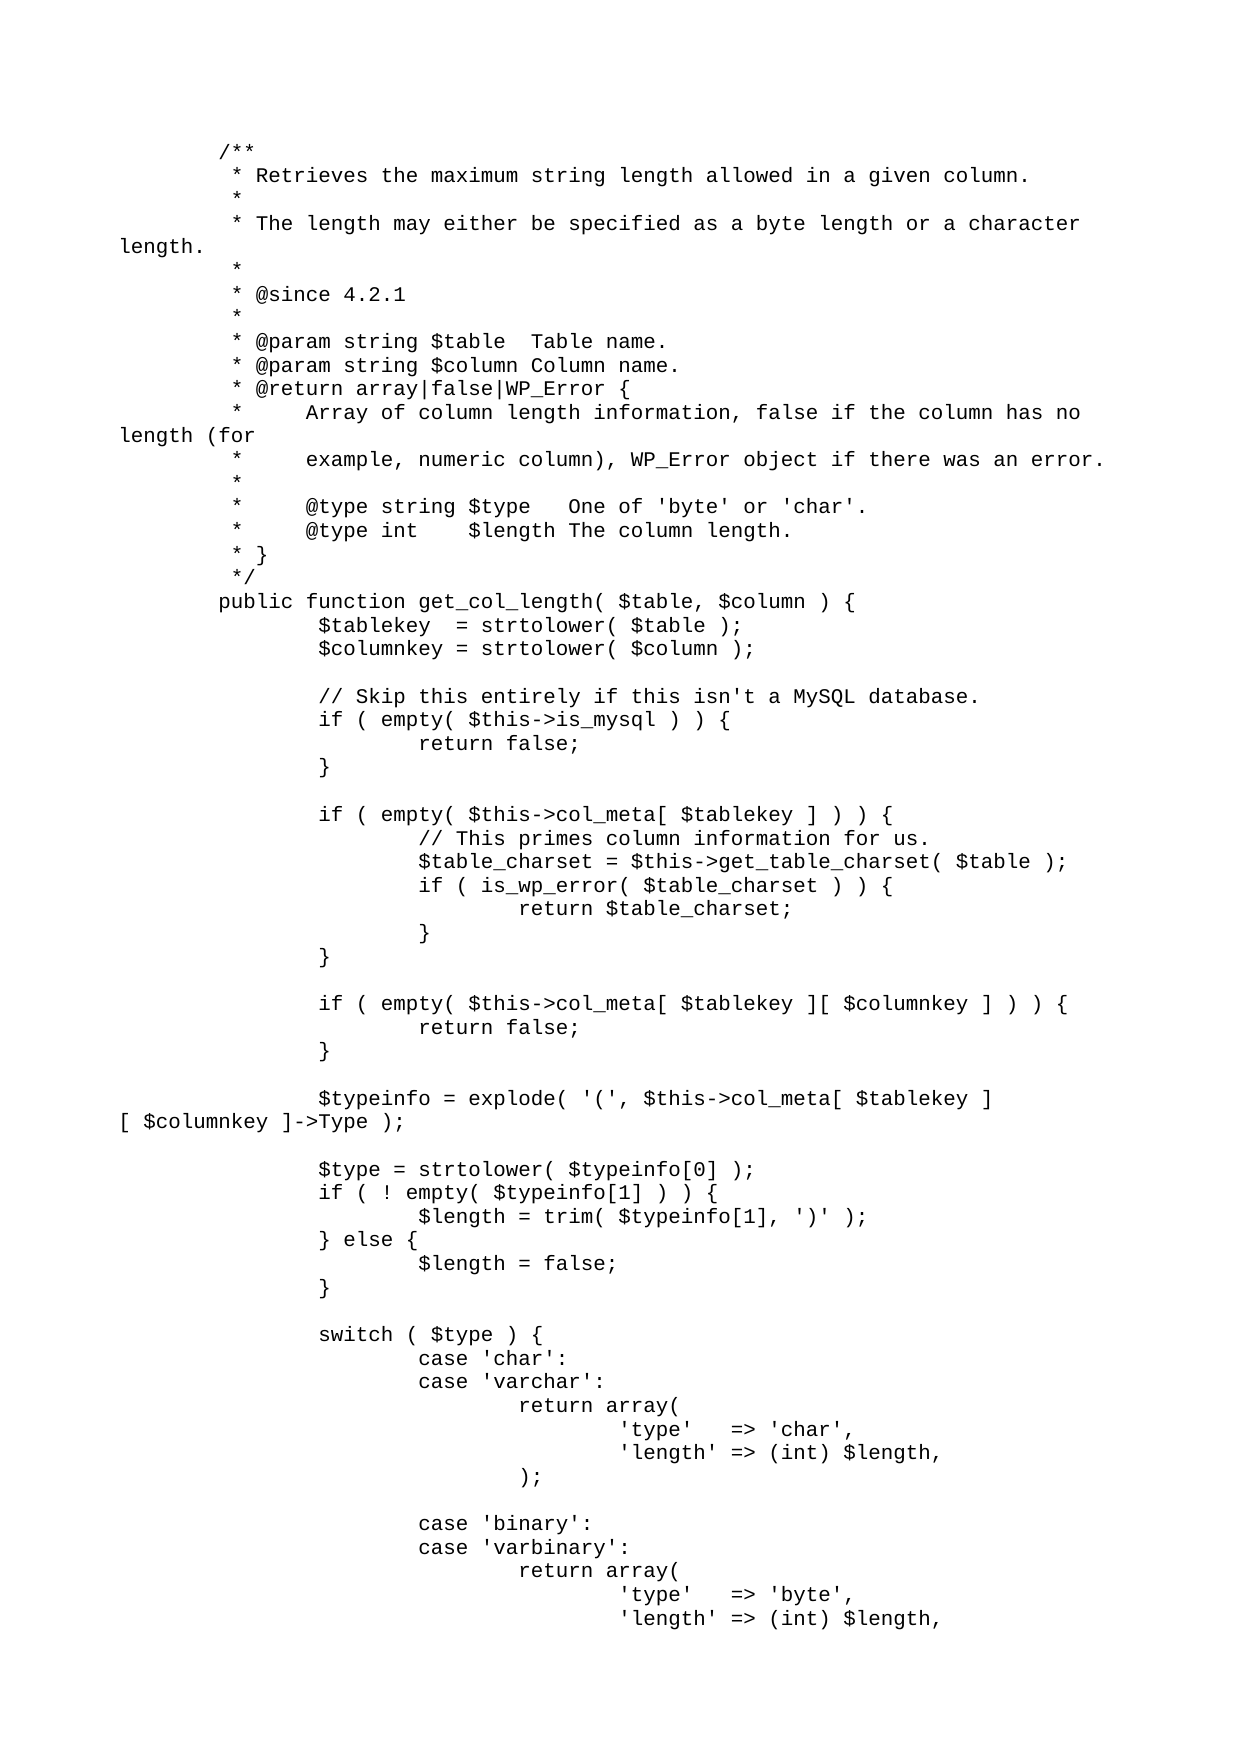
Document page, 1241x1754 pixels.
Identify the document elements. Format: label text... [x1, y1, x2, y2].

text * @type string $type One of 'byte' or 'char'. [118, 496, 1122, 520]
text 'type' => 'char', [118, 1419, 1122, 1442]
text return array( [118, 1395, 1122, 1419]
text /** [118, 142, 1122, 165]
text * @param string $table Table name. [118, 331, 1122, 354]
text return array( [118, 1561, 1122, 1584]
text switch ( $type ) { [118, 1324, 1122, 1348]
text */ [118, 567, 1122, 591]
text } [118, 757, 1122, 780]
text } [118, 922, 1122, 946]
text // Skip this entirely if this isn't a MySQL database. [118, 686, 1122, 709]
text * [118, 260, 1122, 284]
text return $table_charset; [118, 898, 1122, 922]
text * @return array|false|WP_Error { [118, 378, 1122, 402]
text if ( empty( $this->is_mysql ) ) { [118, 709, 1122, 733]
text ); [118, 1466, 1122, 1489]
text $typeinfo = explode( '(', $this->col_meta[ $tablekey ][ $columnkey ]->Type ); [118, 1088, 1122, 1135]
text * @param string $column Column name. [118, 354, 1122, 378]
text 'length' => (int) $length, [118, 1442, 1122, 1466]
text * } [118, 544, 1122, 567]
text * example, numeric column), WP_Error object if there was an error. [118, 449, 1122, 473]
text * The length may either be specified as a byte length or a character length. [118, 213, 1122, 260]
text case 'char': [118, 1348, 1122, 1371]
text * [118, 307, 1122, 331]
text case 'varchar': [118, 1371, 1122, 1395]
text } else { [118, 1229, 1122, 1253]
text * @type int $length The column length. [118, 520, 1122, 544]
text } [118, 946, 1122, 969]
text } [118, 1277, 1122, 1300]
text $type = strtolower( $typeinfo[0] ); [118, 1158, 1122, 1182]
text } [118, 1040, 1122, 1064]
text if ( ! empty( $typeinfo[1] ) ) { [118, 1182, 1122, 1206]
text * [118, 473, 1122, 496]
text * Retrieves the maximum string length allowed in a given column. [118, 165, 1122, 189]
text return false; [118, 1017, 1122, 1040]
text $columnkey = strtolower( $column ); [118, 638, 1122, 662]
text 'length' => (int) $length, [118, 1608, 1122, 1631]
text if ( is_wp_error( $table_charset ) ) { [118, 875, 1122, 898]
text if ( empty( $this->col_meta[ $tablekey ][ $columnkey ] ) ) { [118, 993, 1122, 1017]
text * @since 4.2.1 [118, 284, 1122, 307]
text $tablekey = strtolower( $table ); [118, 615, 1122, 638]
text case 'binary': [118, 1513, 1122, 1537]
text case 'varbinary': [118, 1537, 1122, 1561]
text 'type' => 'byte', [118, 1584, 1122, 1608]
text return false; [118, 733, 1122, 757]
text $table_charset = $this->get_table_charset( $table ); [118, 851, 1122, 875]
text $length = false; [118, 1253, 1122, 1277]
text if ( empty( $this->col_meta[ $tablekey ] ) ) { [118, 804, 1122, 827]
text * Array of column length information, false if the column has no length (for [118, 402, 1122, 449]
text // This primes column information for us. [118, 827, 1122, 851]
text * [118, 189, 1122, 213]
text public function get_col_length( $table, $column ) { [118, 591, 1122, 615]
text $length = trim( $typeinfo[1], ')' ); [118, 1206, 1122, 1229]
